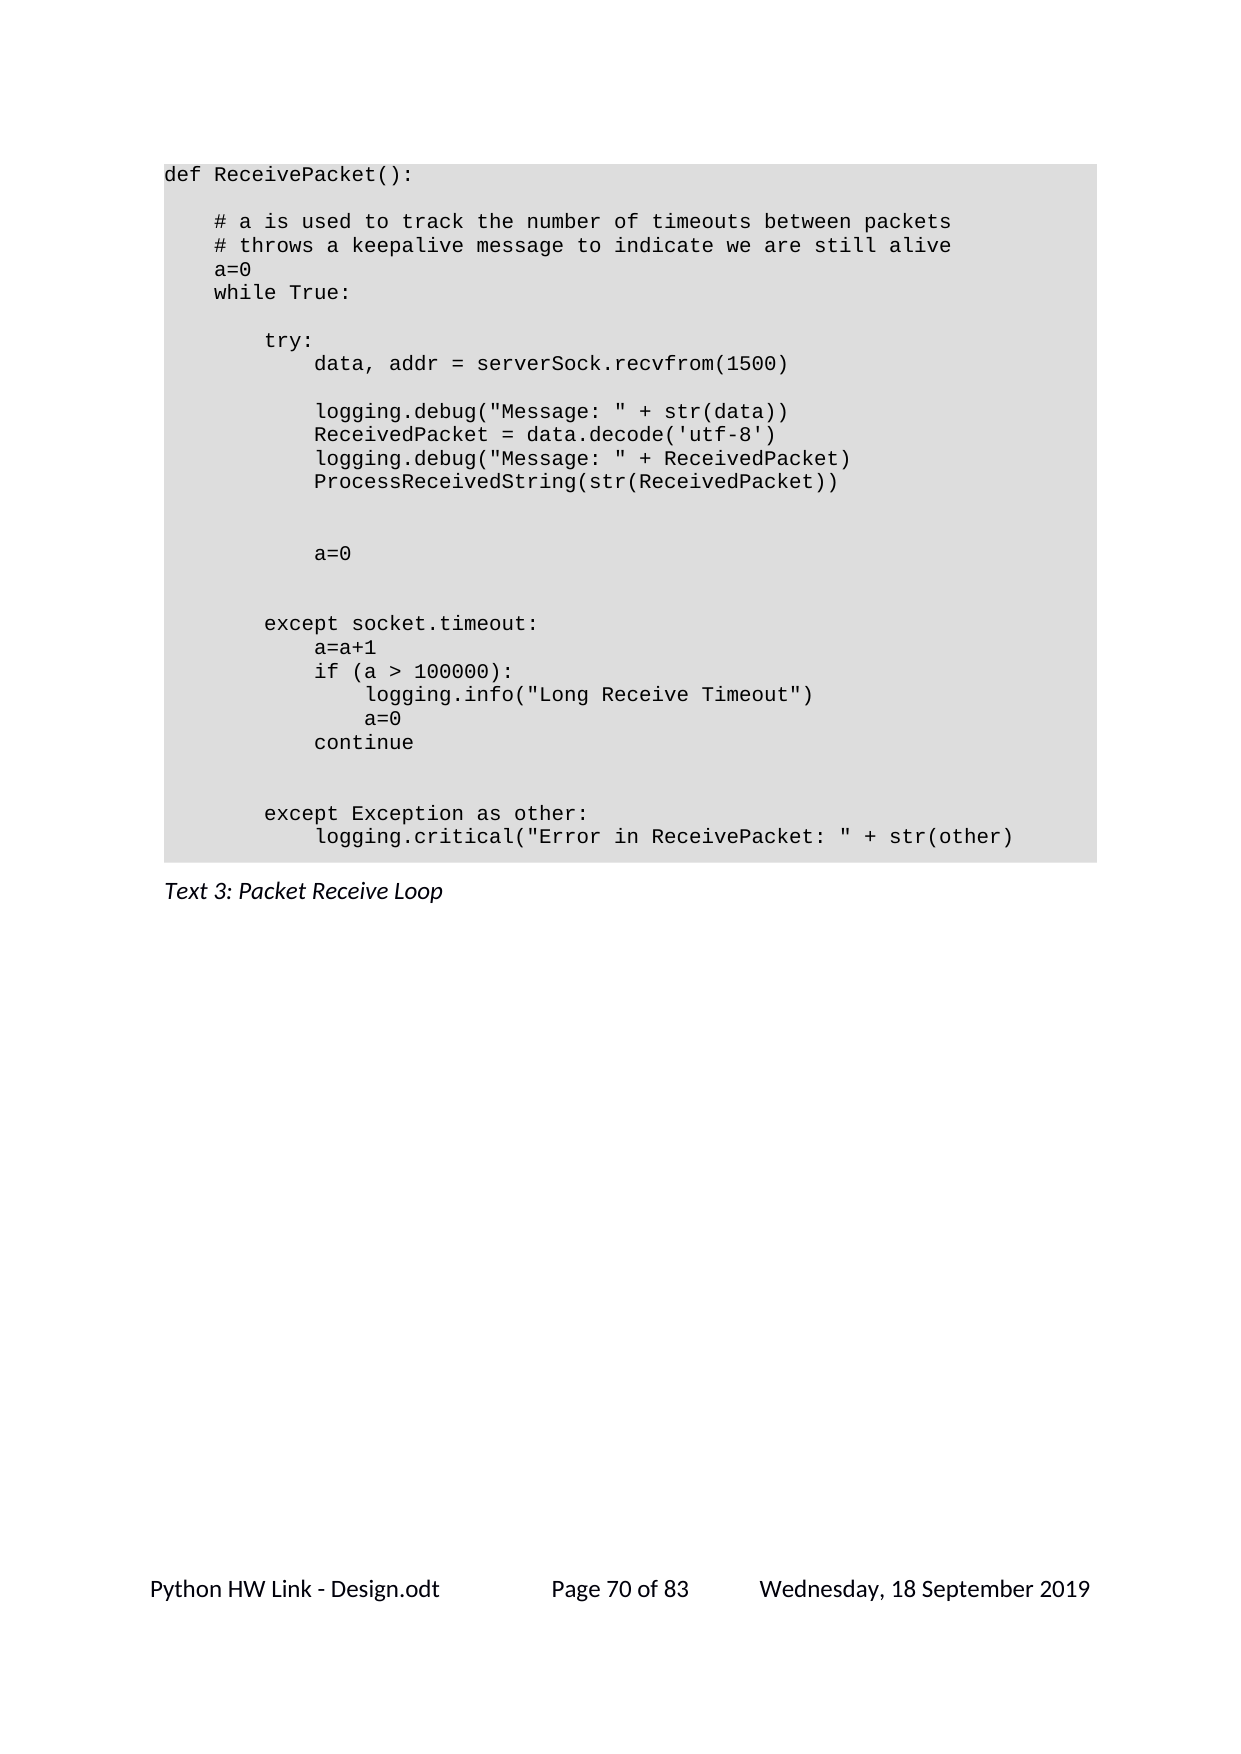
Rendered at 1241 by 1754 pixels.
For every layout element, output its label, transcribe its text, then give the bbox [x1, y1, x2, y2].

text Text 3: Packet Receive Loop [164, 863, 1097, 906]
